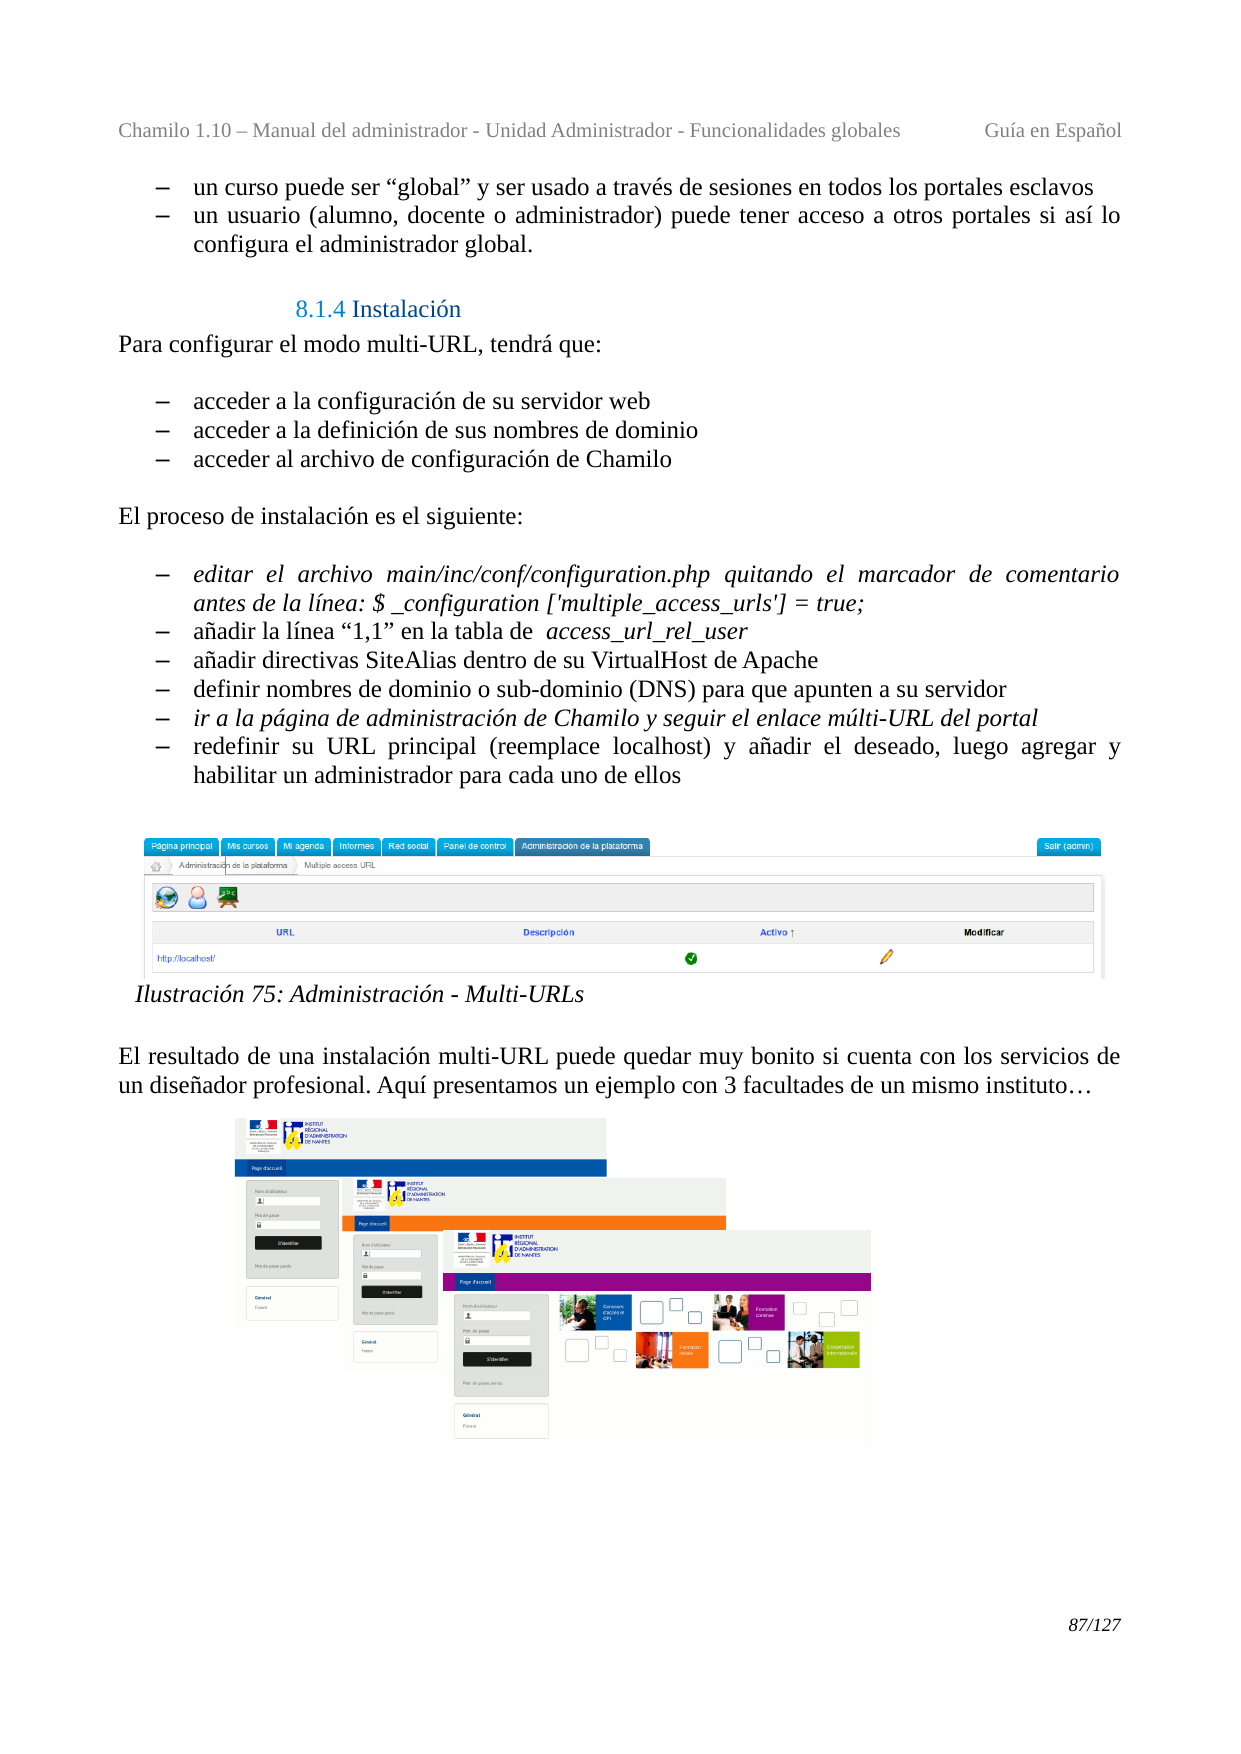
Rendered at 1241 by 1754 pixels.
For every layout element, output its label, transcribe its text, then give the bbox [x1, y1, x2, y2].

list un curso puede ser “global” y ser usado a través de sesiones en todos los portales esclavos [156, 172, 1122, 200]
picture [135, 830, 1106, 979]
list redefinir su URL principal (reemplace localhost) y añadir el deseado, luego agregar y habilitar un administrador para cada uno de ellos [156, 731, 1122, 789]
list un usuario (alumno, docente o administrador) puede tener acceso a otros portales si así lo configura el administrador global. [156, 200, 1122, 258]
list añadir directivas SiteAlias dentro de su VirtualHost de Apache [156, 645, 1122, 674]
list acceder al archivo de configuración de Chamilo [156, 444, 1122, 473]
list añadir la línea “1,1” en la tabla de access_url_rel_user [156, 616, 1122, 645]
text Para configurar el modo multi-URL, tendrá que: [118, 329, 1122, 358]
text Ilustración 75: Administración - Multi-URLs [135, 979, 1105, 1008]
text El proceso de instalación es el siguiente: [118, 501, 1122, 530]
subtitle Instalación [295, 294, 1122, 322]
text El resultado de una instalación multi-URL puede quedar muy bonito si cuenta con los servicios de un diseñador profesional. Aquí presentamos un ejemplo con 3 facultades de un mismo instituto… [118, 1041, 1122, 1099]
list acceder a la configuración de su servidor web [156, 386, 1122, 415]
list ir a la página de administración de Chamilo y seguir el enlace múlti-URL del portal [156, 703, 1122, 731]
list editar el archivo main/inc/conf/configuration.php quitando el marcador de comentario antes de la línea: $ _configuration ['multiple_access_urls'] = true; [156, 559, 1122, 616]
list acceder a la definición de sus nombres de dominio [156, 415, 1122, 444]
list definir nombres de dominio o sub-dominio (DNS) para que apunten a su servidor [156, 674, 1122, 703]
picture [234, 1118, 871, 1449]
